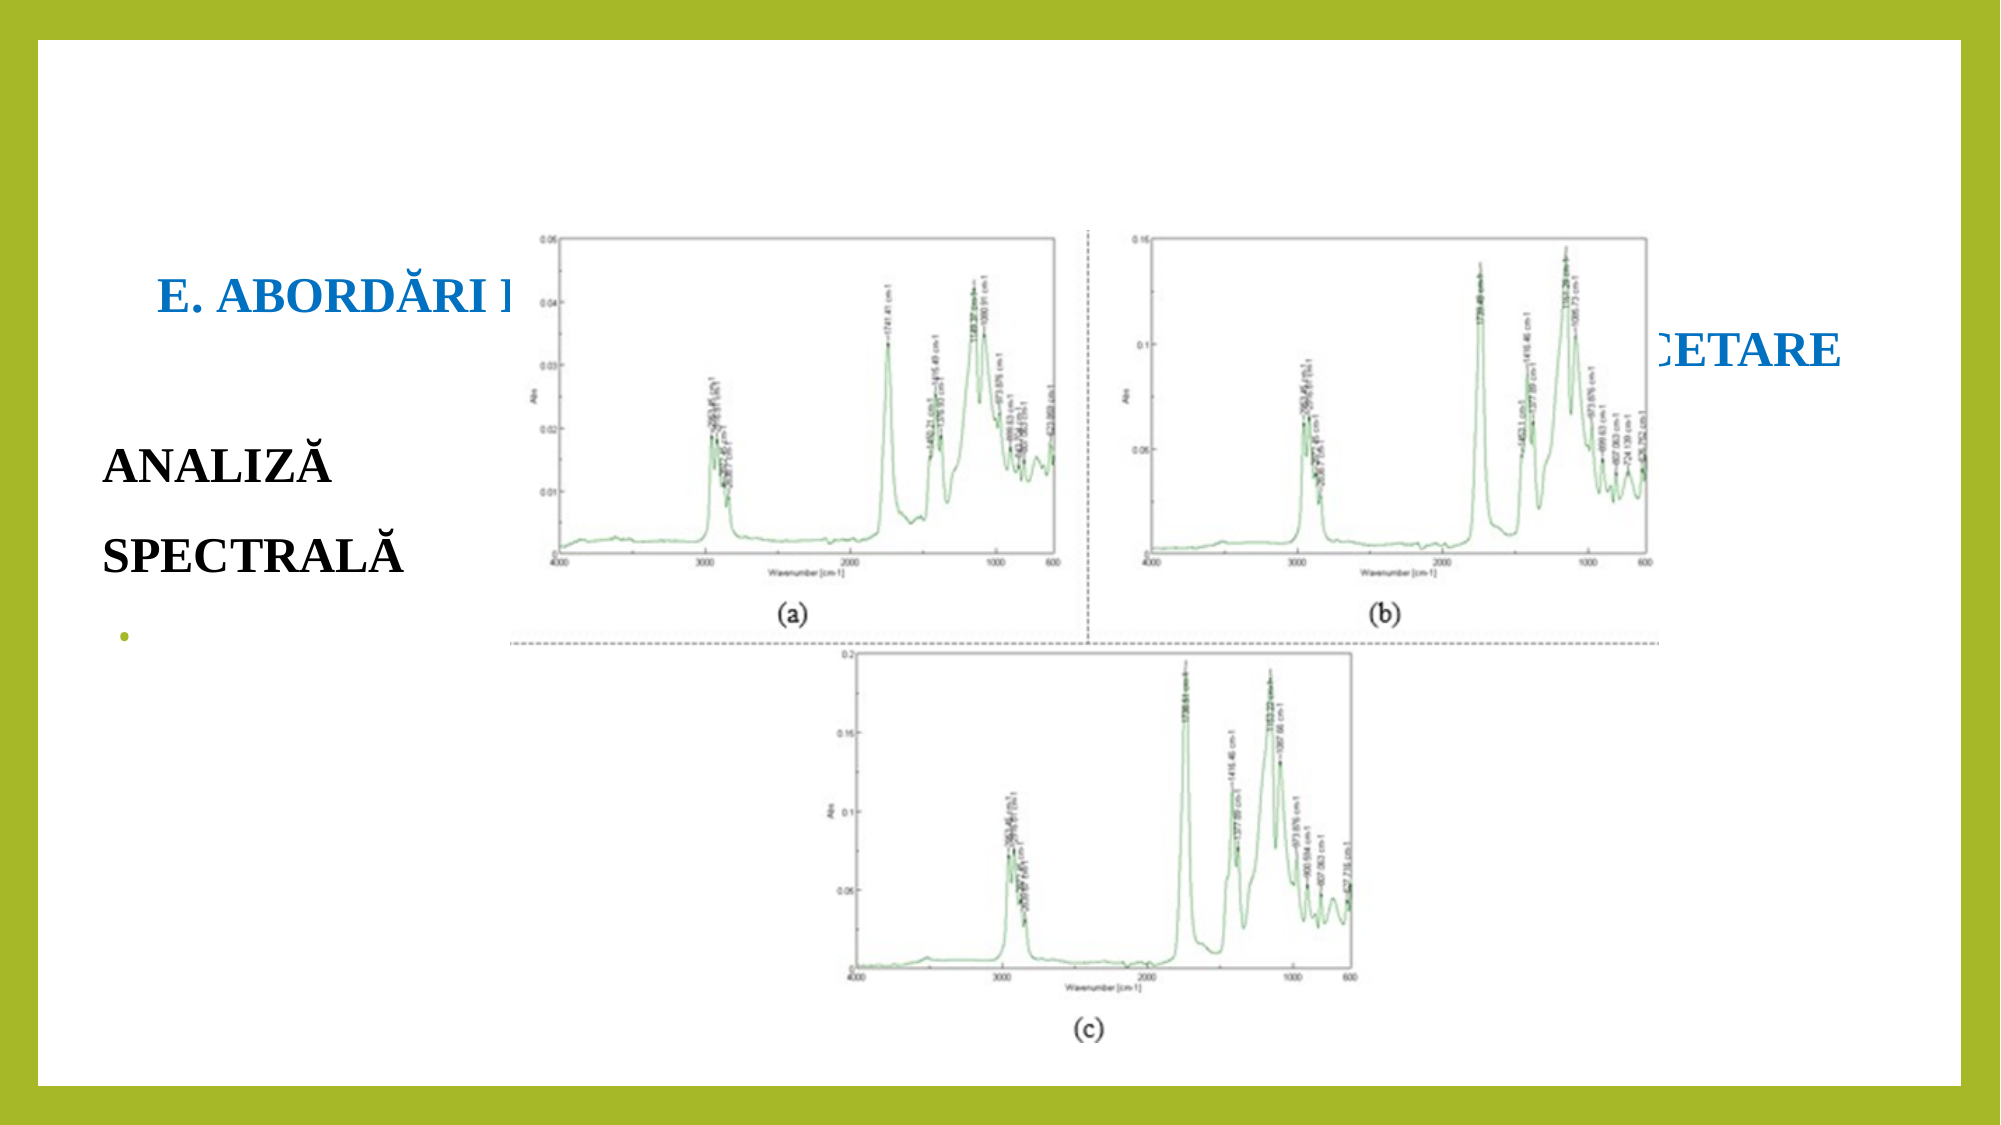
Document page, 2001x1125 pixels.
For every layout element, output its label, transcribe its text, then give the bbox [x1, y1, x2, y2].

list ANALIZĂ SPECTRALĂ [87, 244, 1808, 1059]
picture [510, 230, 1659, 1043]
title E. ABORDĂRI PERSONALIZATE ÎN ALTE ARII SPECIFICE DE CERCETARE [142, 99, 1863, 323]
